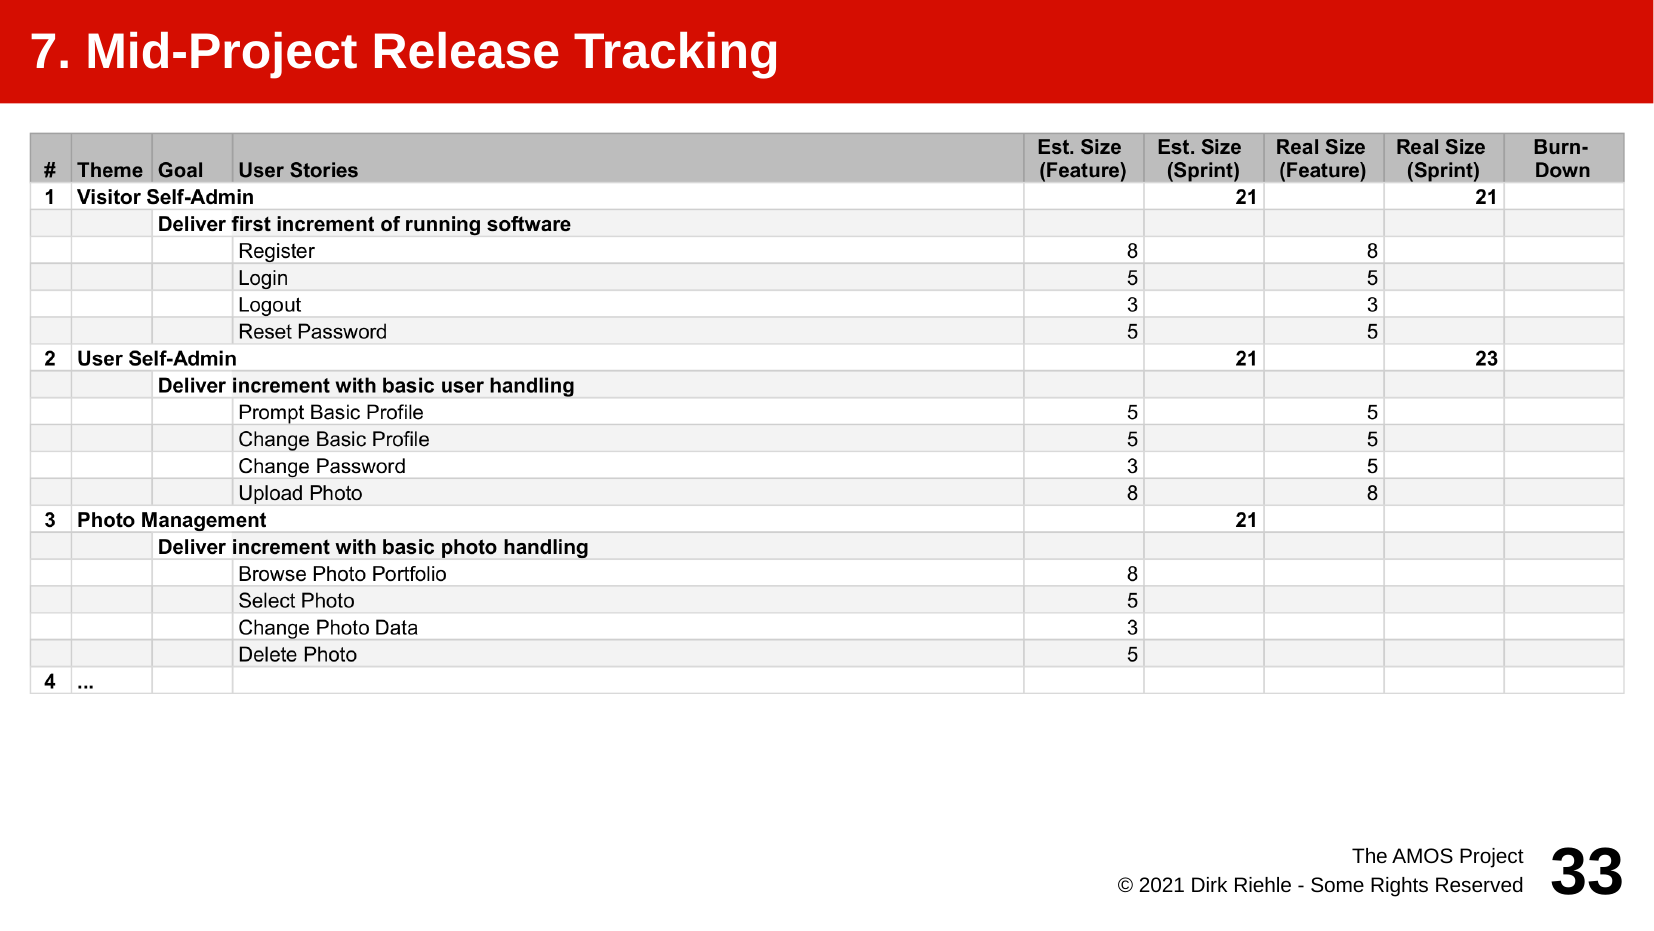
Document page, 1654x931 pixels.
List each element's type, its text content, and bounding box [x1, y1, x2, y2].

title 7. Mid-Project Release Tracking [0, 0, 1654, 104]
picture [29, 132, 1625, 694]
